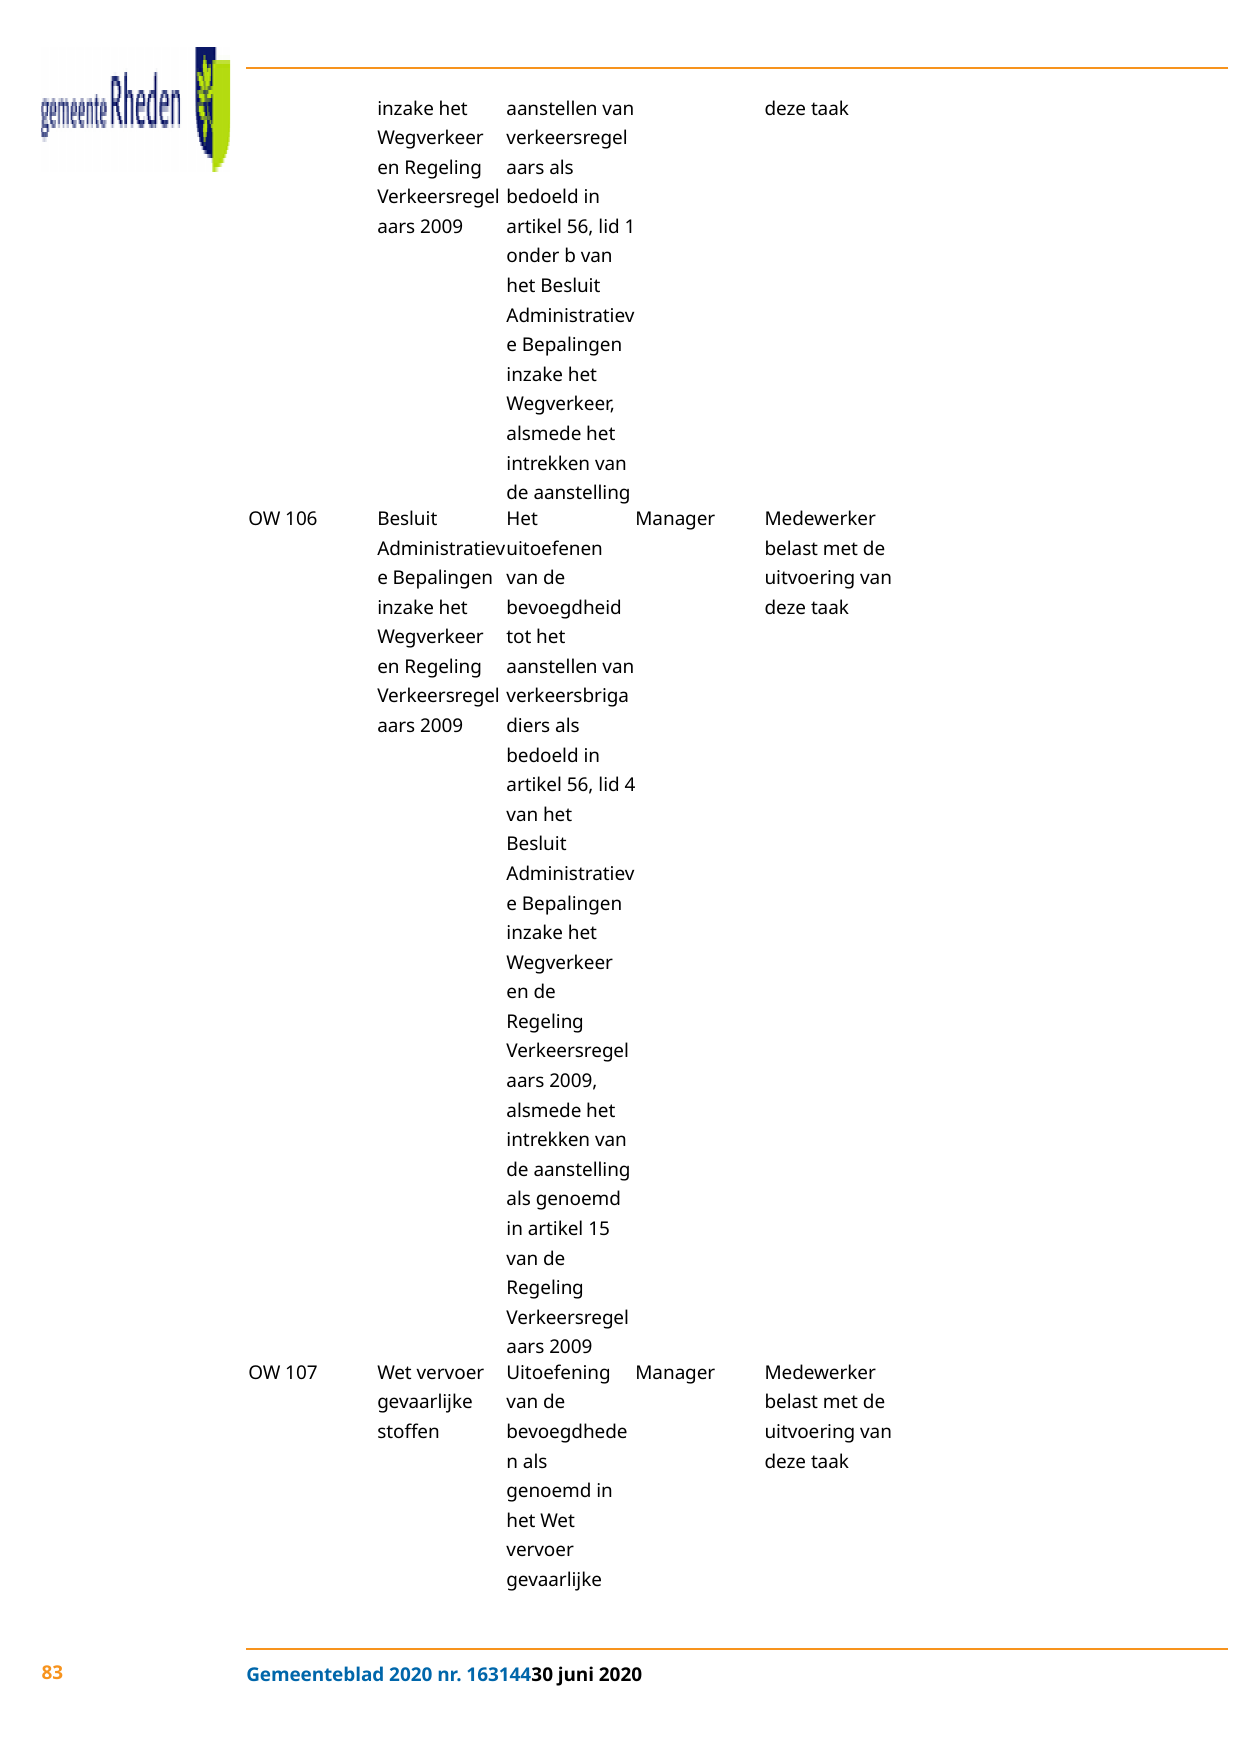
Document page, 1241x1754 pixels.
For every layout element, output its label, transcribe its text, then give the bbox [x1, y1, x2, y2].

table_cell [894, 505, 1152, 1359]
table_cell [635, 95, 764, 505]
table_cell Het uitoefenen van de bevoegdheid tot het aanstellen van verkeersbrigadiers als bedoeld in artikel 56, lid 4 van het Besluit Administratieve Bepalingen inzake het Wegverkeer en de Regeling Verkeersregelaars 2009, alsmede het intrekken van de aanstelling als genoemd in artikel 15 van de Regeling Verkeersregelaars 2009 [506, 505, 635, 1359]
table_cell OW 107 [248, 1359, 377, 1592]
table_cell Wet vervoer gevaarlijke stoffen [377, 1359, 506, 1592]
table_cell [248, 95, 377, 505]
table_cell aanstellen van verkeersregelaars als bedoeld in artikel 56, lid 1 onder b van het Besluit Administratieve Bepalingen inzake het Wegverkeer, alsmede het intrekken van de aanstelling [506, 95, 635, 505]
table_cell [894, 1359, 1152, 1592]
table_cell OW 106 [248, 505, 377, 1359]
table_cell deze taak [764, 95, 893, 505]
table_cell Manager [635, 1359, 764, 1592]
table_cell Besluit Administratieve Bepalingen inzake het Wegverkeer en Regeling Verkeersregelaars 2009 [377, 505, 506, 1359]
table_cell Uitoefening van de bevoegdheden als genoemd in het Wet vervoer gevaarlijke [506, 1359, 635, 1592]
picture [41, 47, 231, 172]
table_cell Manager [635, 505, 764, 1359]
table_cell inzake het Wegverkeer en Regeling Verkeersregelaars 2009 [377, 95, 506, 505]
table_cell Medewerker belast met de uitvoering van deze taak [764, 1359, 893, 1592]
table_cell Medewerker belast met de uitvoering van deze taak [764, 505, 893, 1359]
table_cell [894, 95, 1152, 505]
